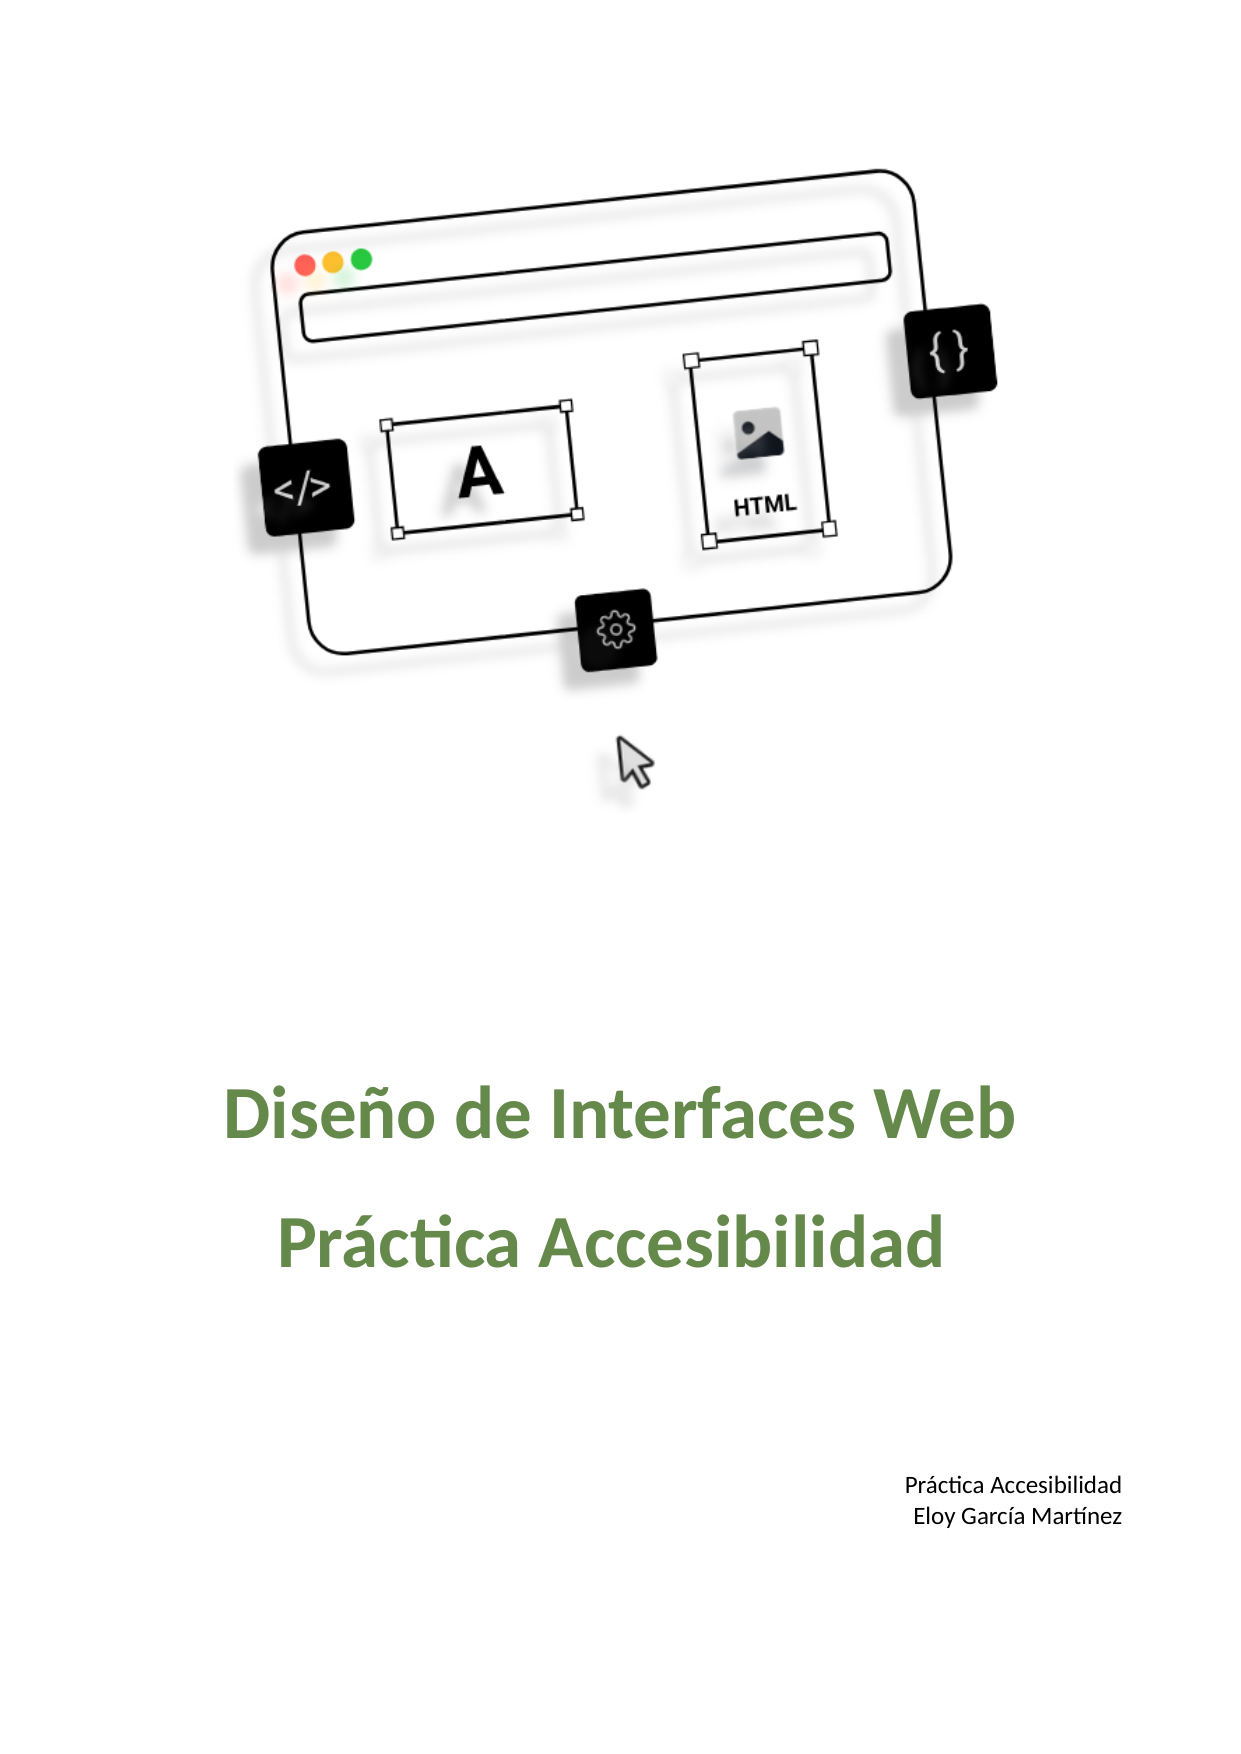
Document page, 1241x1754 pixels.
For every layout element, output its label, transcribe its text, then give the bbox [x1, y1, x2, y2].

title Práctica Accesibilidad [118, 1192, 1122, 1289]
picture [233, 161, 1007, 826]
text Práctica Accesibilidad [118, 1469, 1122, 1500]
title Diseño de Interfaces Web [118, 1063, 1122, 1158]
text Eloy García Martínez [118, 1500, 1122, 1530]
